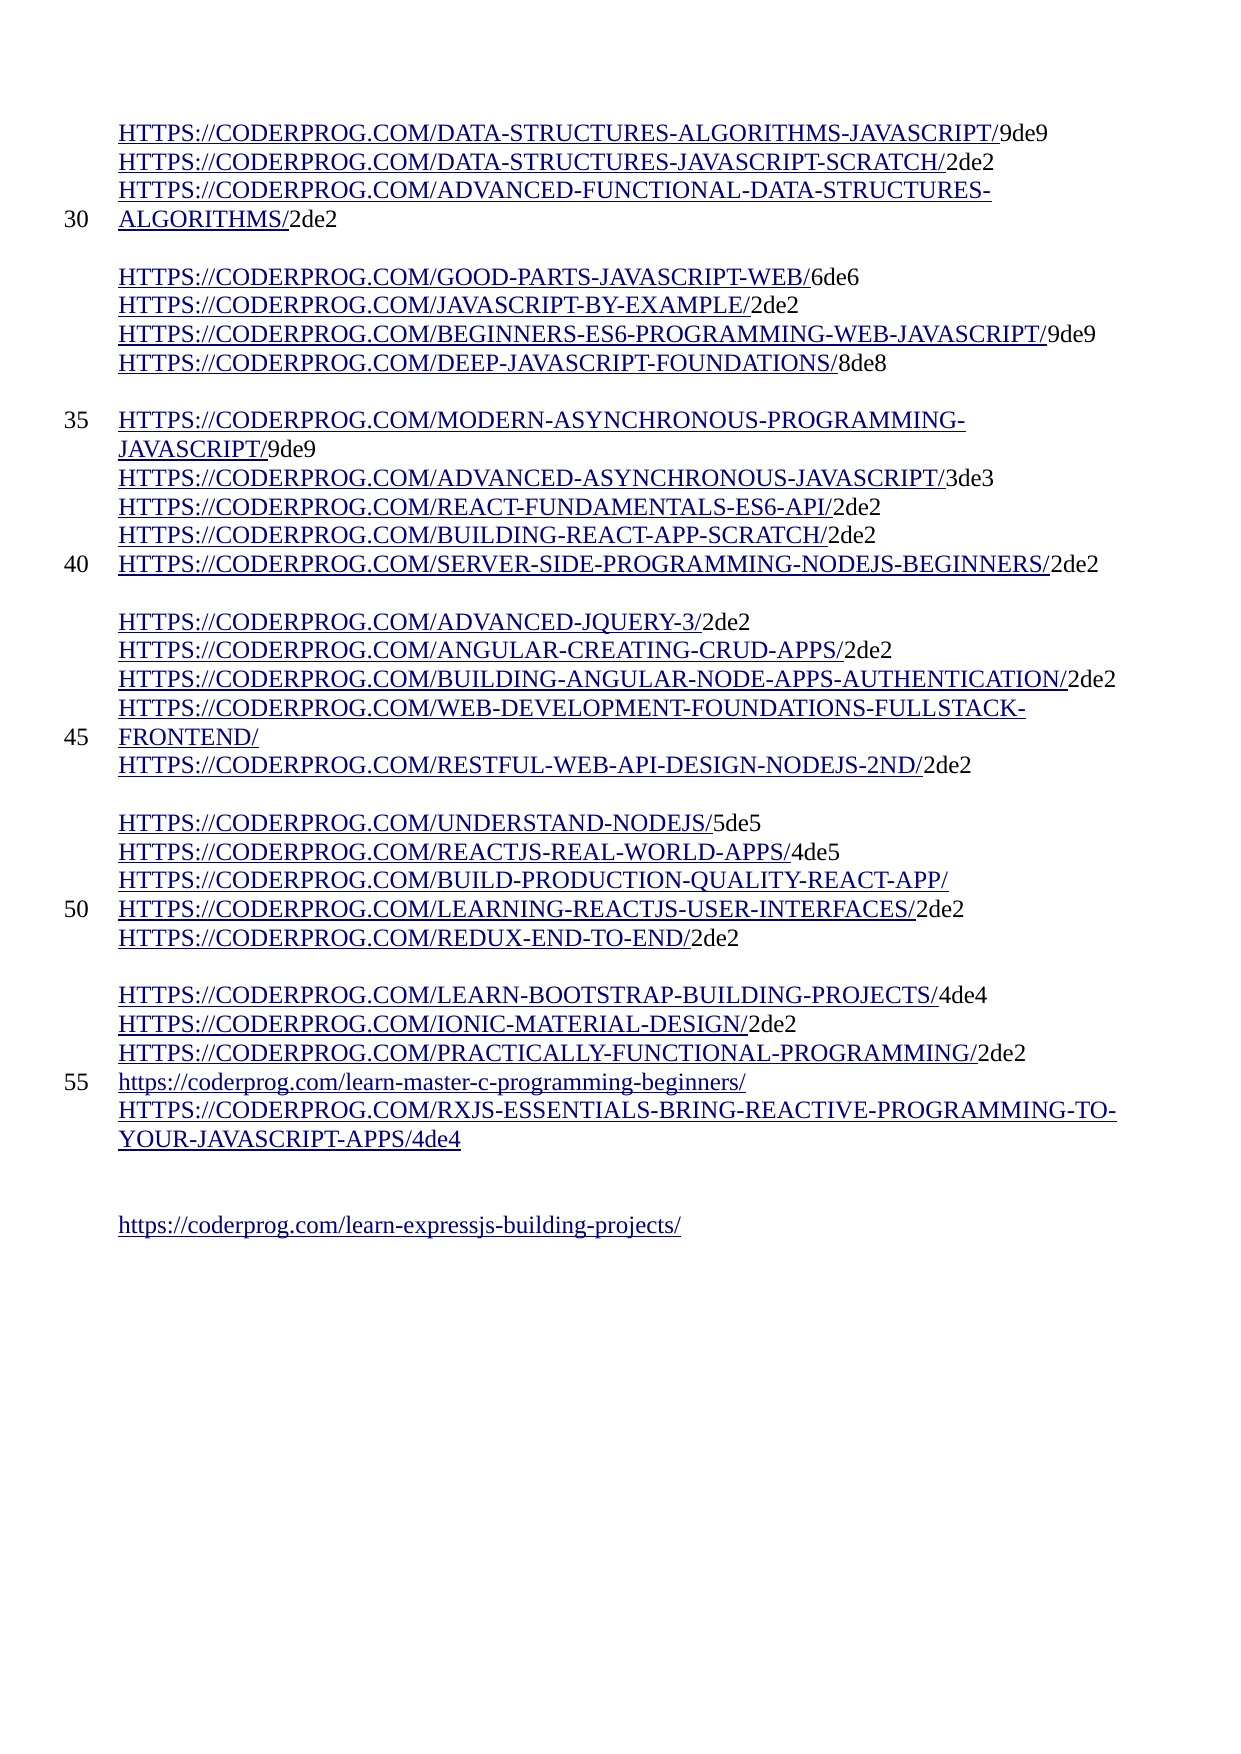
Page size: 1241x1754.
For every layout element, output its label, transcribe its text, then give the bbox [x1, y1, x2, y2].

text HTTPS://CODERPROG.COM/ANGULAR-CREATING-CRUD-APPS/2de2 [118, 636, 1122, 664]
text HTTPS://CODERPROG.COM/DATA-STRUCTURES-JAVASCRIPT-SCRATCH/2de2 [118, 147, 1122, 176]
text HTTPS://CODERPROG.COM/IONIC-MATERIAL-DESIGN/2de2 [118, 1009, 1122, 1038]
text HTTPS://CODERPROG.COM/WEB-DEVELOPMENT-FOUNDATIONS-FULLSTACK-FRONTEND/ [118, 693, 1122, 751]
text HTTPS://CODERPROG.COM/REDUX-END-TO-END/2de2 [118, 923, 1122, 952]
text HTTPS://CODERPROG.COM/LEARN-BOOTSTRAP-BUILDING-PROJECTS/4de4 [118, 981, 1122, 1009]
text HTTPS://CODERPROG.COM/GOOD-PARTS-JAVASCRIPT-WEB/6de6 [118, 262, 1122, 291]
text HTTPS://CODERPROG.COM/SERVER-SIDE-PROGRAMMING-NODEJS-BEGINNERS/2de2 [118, 549, 1122, 578]
text HTTPS://CODERPROG.COM/RESTFUL-WEB-API-DESIGN-NODEJS-2ND/2de2 [118, 751, 1122, 779]
text https://coderprog.com/learn-expressjs-building-projects/ [118, 1211, 1122, 1239]
text HTTPS://CODERPROG.COM/PRACTICALLY-FUNCTIONAL-PROGRAMMING/2de2 [118, 1038, 1122, 1067]
text HTTPS://CODERPROG.COM/UNDERSTAND-NODEJS/5de5 [118, 808, 1122, 837]
text HTTPS://CODERPROG.COM/MODERN-ASYNCHRONOUS-PROGRAMMING-JAVASCRIPT/9de9 [118, 406, 1122, 463]
text HTTPS://CODERPROG.COM/LEARNING-REACTJS-USER-INTERFACES/2de2 [118, 894, 1122, 923]
text HTTPS://CODERPROG.COM/REACTJS-REAL-WORLD-APPS/4de5 [118, 837, 1122, 866]
text HTTPS://CODERPROG.COM/BUILD-PRODUCTION-QUALITY-REACT-APP/ [118, 866, 1122, 894]
text HTTPS://CODERPROG.COM/ADVANCED-ASYNCHRONOUS-JAVASCRIPT/3de3 [118, 463, 1122, 492]
text HTTPS://CODERPROG.COM/DATA-STRUCTURES-ALGORITHMS-JAVASCRIPT/9de9 [118, 118, 1122, 147]
text HTTPS://CODERPROG.COM/BUILDING-REACT-APP-SCRATCH/2de2 [118, 521, 1122, 549]
text https://coderprog.com/learn-master-c-programming-beginners/ [118, 1067, 1122, 1096]
text HTTPS://CODERPROG.COM/JAVASCRIPT-BY-EXAMPLE/2de2 [118, 291, 1122, 319]
text HTTPS://CODERPROG.COM/ADVANCED-JQUERY-3/2de2 [118, 607, 1122, 636]
text HTTPS://CODERPROG.COM/BEGINNERS-ES6-PROGRAMMING-WEB-JAVASCRIPT/9de9 [118, 319, 1122, 348]
text HTTPS://CODERPROG.COM/RXJS-ESSENTIALS-BRING-REACTIVE-PROGRAMMING-TO-YOUR-JAVASCRIPT-APPS/4de4 [118, 1096, 1122, 1153]
text HTTPS://CODERPROG.COM/ADVANCED-FUNCTIONAL-DATA-STRUCTURES-ALGORITHMS/2de2 [118, 176, 1122, 233]
text HTTPS://CODERPROG.COM/DEEP-JAVASCRIPT-FOUNDATIONS/8de8 [118, 348, 1122, 377]
text HTTPS://CODERPROG.COM/BUILDING-ANGULAR-NODE-APPS-AUTHENTICATION/2de2 [118, 664, 1122, 693]
text HTTPS://CODERPROG.COM/REACT-FUNDAMENTALS-ES6-API/2de2 [118, 492, 1122, 521]
